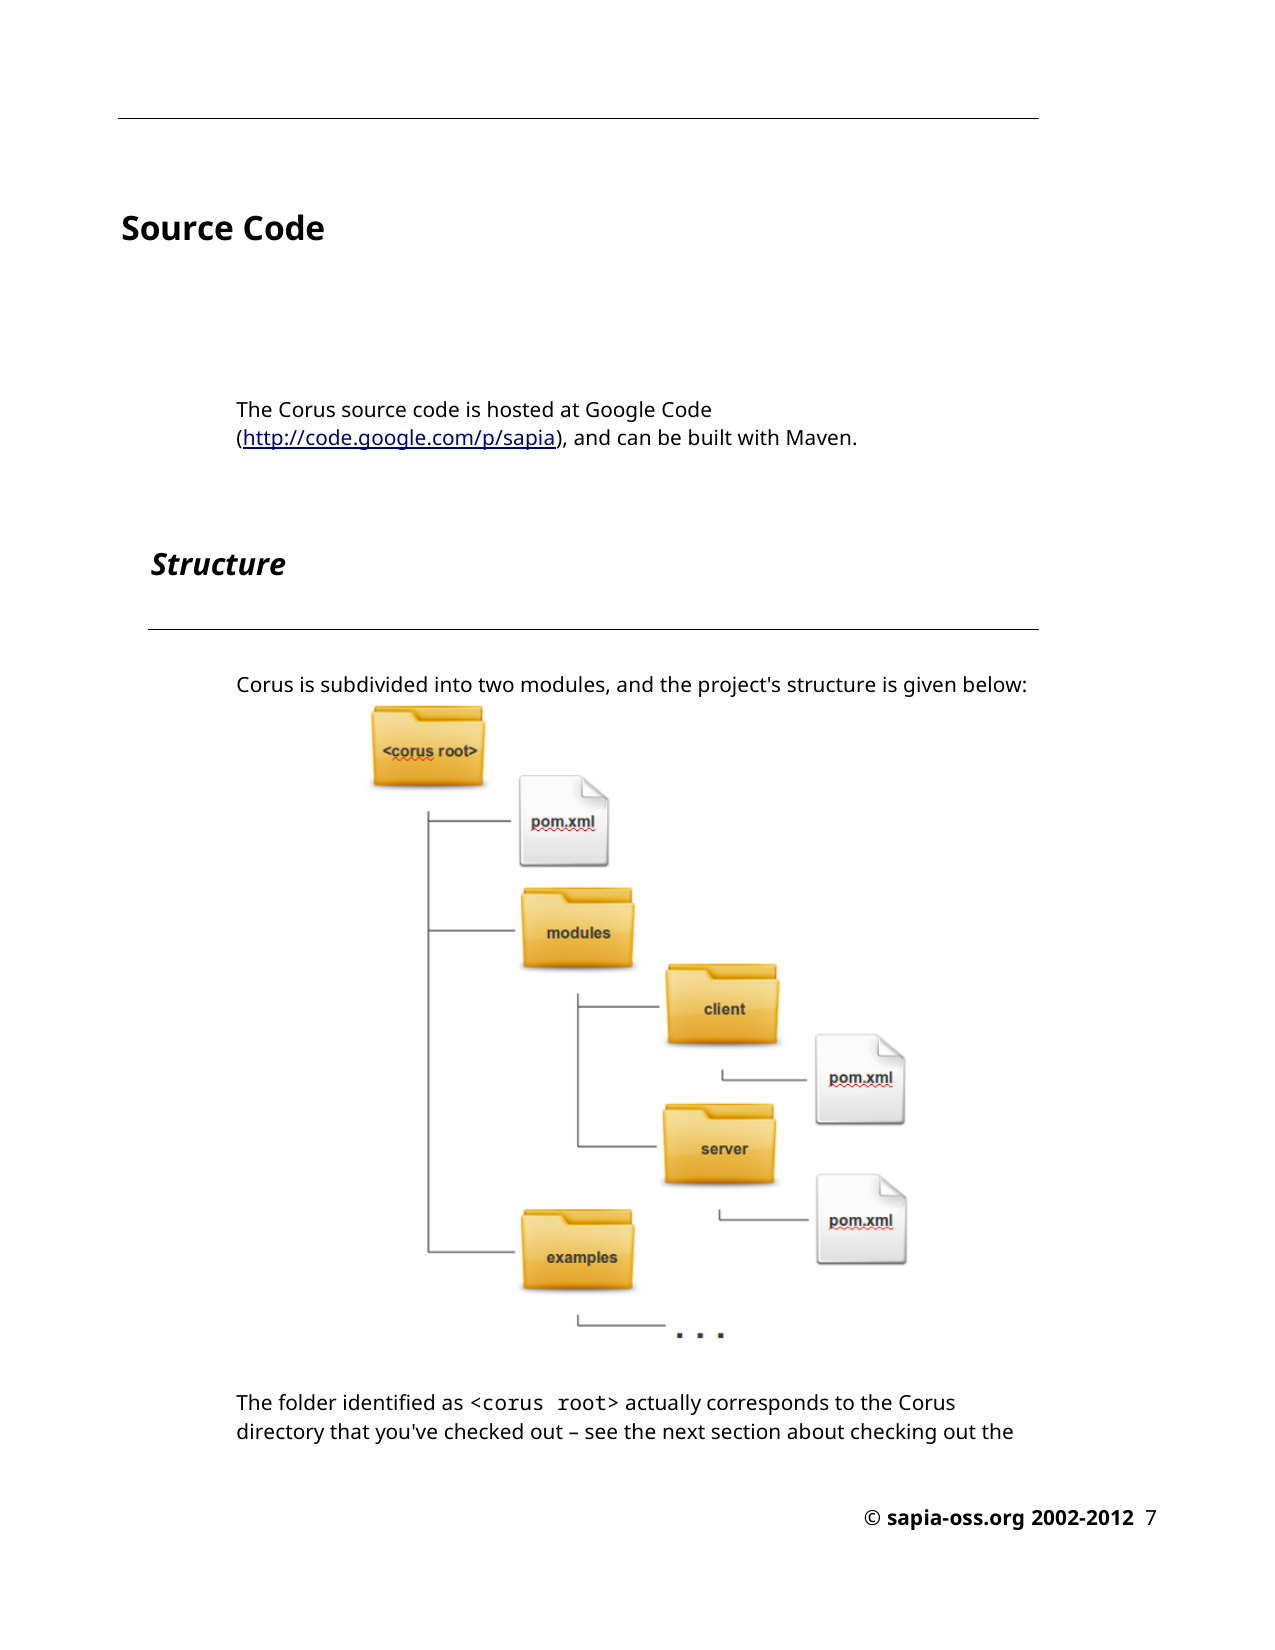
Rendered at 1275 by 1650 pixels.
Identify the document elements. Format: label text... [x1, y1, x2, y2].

text The Corus source code is hosted at Google Code (http://code.google.com/p/sapia), and can be built with Maven. [236, 394, 1039, 452]
subtitle Structure [148, 540, 1039, 629]
subtitle Source Code [118, 119, 1039, 336]
picture [358, 698, 917, 1348]
text The folder identified as <corus root> actually corresponds to the Corus directory that you've checked out – see the next section about checking out the [236, 1388, 1039, 1445]
text Corus is subdivided into two modules, and the project's structure is given below: [236, 670, 1039, 699]
